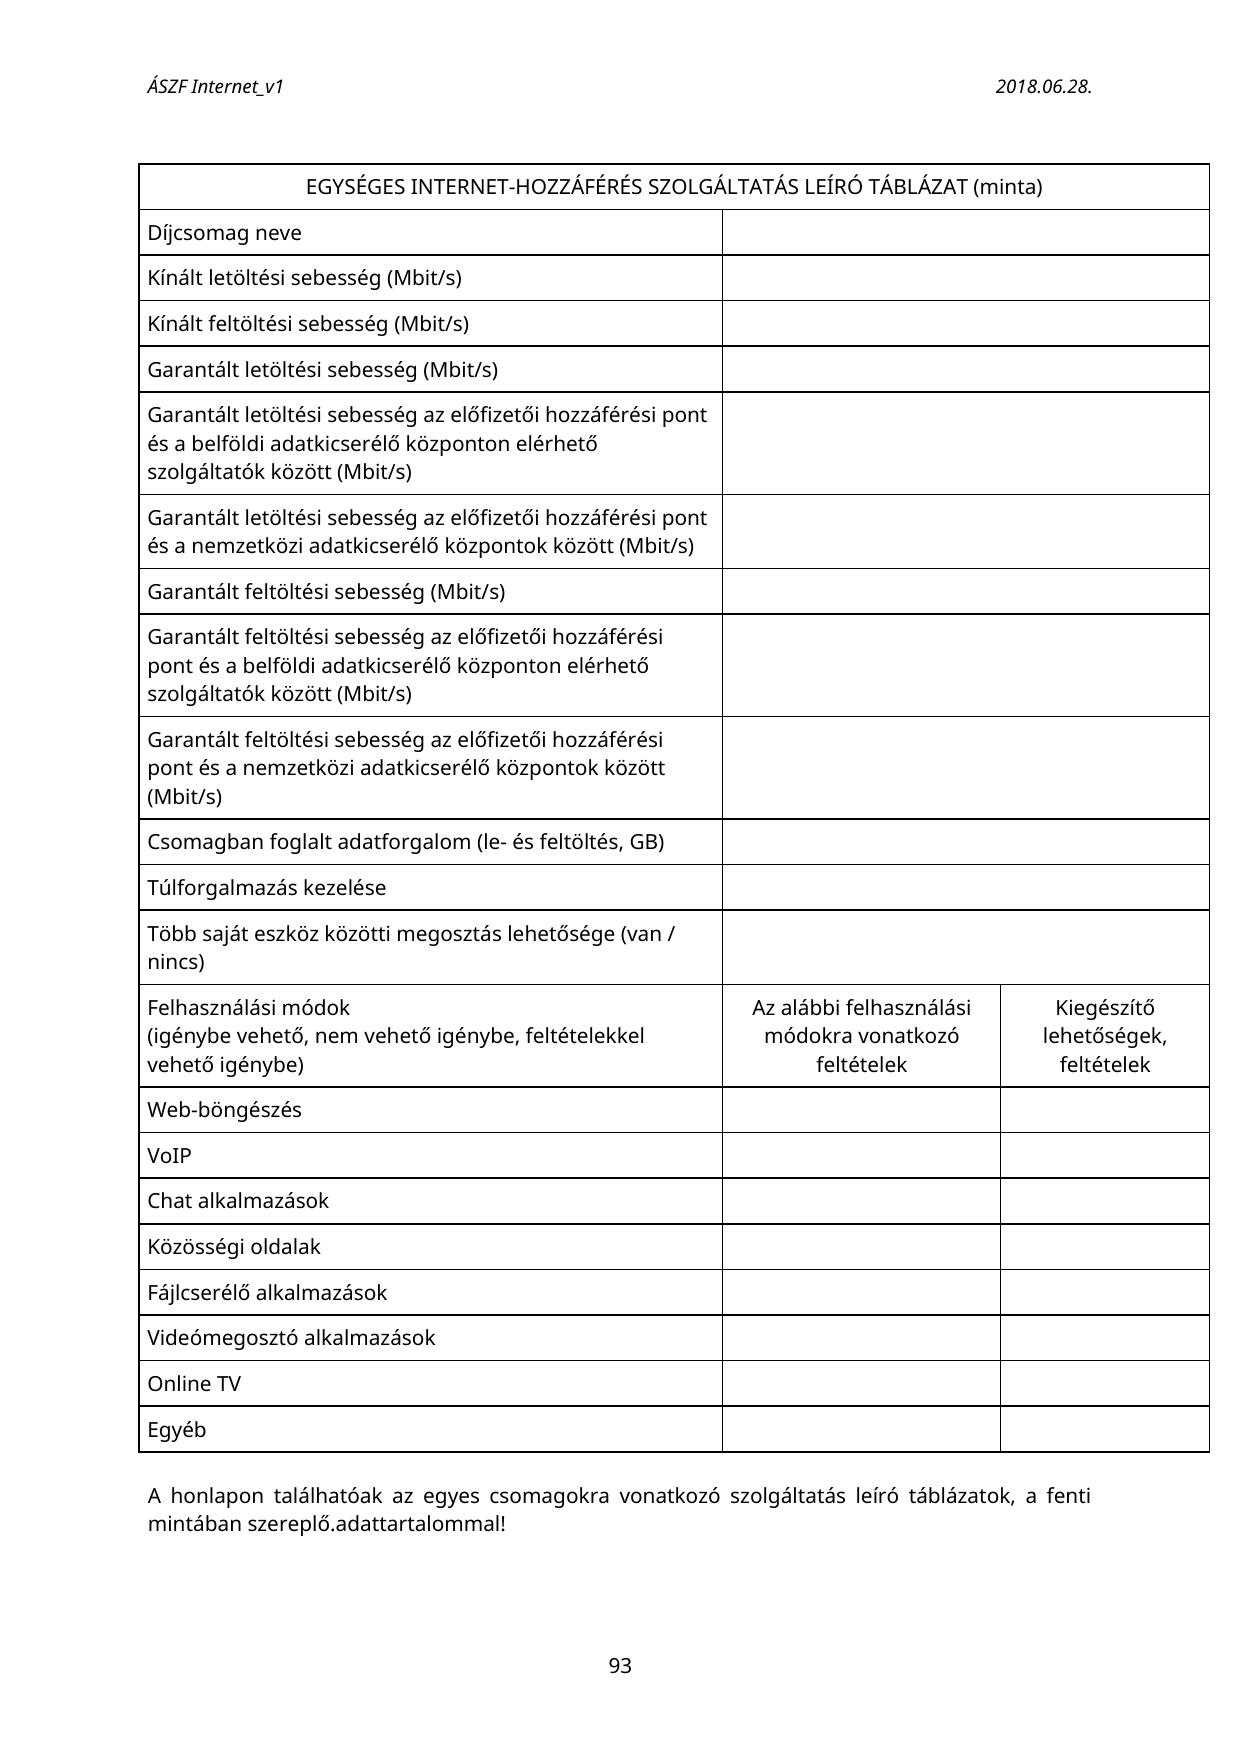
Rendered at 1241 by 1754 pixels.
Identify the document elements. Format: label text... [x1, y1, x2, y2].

table_cell [723, 210, 1209, 254]
table_cell Díjcsomag neve [140, 210, 722, 254]
table_cell Garantált feltöltési sebesség az előfizetői hozzáférési pont és a belföldi adatkicserélő központon elérhető szolgáltatók között (Mbit/s) [140, 615, 722, 716]
table_cell [1001, 1361, 1209, 1405]
text A honlapon találhatóak az egyes csomagokra vonatkozó szolgáltatás leíró táblázatok, a fenti mintában szereplő.adattartalommal! [148, 1481, 1092, 1538]
table_cell Web-böngészés [140, 1088, 722, 1132]
table_cell Online TV [140, 1361, 722, 1405]
table_cell [723, 1361, 1000, 1405]
table_cell VoIP [140, 1133, 722, 1177]
table_cell [723, 820, 1209, 864]
table_cell [1001, 1179, 1209, 1223]
table_cell [723, 256, 1209, 300]
table_cell Az alábbi felhasználási módokra vonatkozó feltételek [723, 985, 1000, 1086]
table_cell Garantált letöltési sebesség az előfizetői hozzáférési pont és a belföldi adatkicserélő központon elérhető szolgáltatók között (Mbit/s) [140, 393, 722, 493]
table_cell Garantált letöltési sebesség az előfizetői hozzáférési pont és a nemzetközi adatkicserélő központok között (Mbit/s) [140, 495, 722, 567]
table_cell [723, 615, 1209, 716]
table_cell [723, 1225, 1000, 1268]
table_cell Kiegészítő lehetőségek, feltételek [1001, 985, 1209, 1086]
table_cell [723, 1179, 1000, 1223]
table_cell [723, 347, 1209, 391]
table_cell Garantált feltöltési sebesség (Mbit/s) [140, 569, 722, 613]
table_cell Csomagban foglalt adatforgalom (le- és feltöltés, GB) [140, 820, 722, 864]
table_cell Fájlcserélő alkalmazások [140, 1270, 722, 1314]
table_cell [723, 717, 1209, 818]
table_cell Garantált letöltési sebesség (Mbit/s) [140, 347, 722, 391]
table_cell Közösségi oldalak [140, 1225, 722, 1268]
table_cell [723, 569, 1209, 613]
table_cell Chat alkalmazások [140, 1179, 722, 1223]
table_cell [723, 1316, 1000, 1360]
table_cell [723, 393, 1209, 493]
table_cell [723, 1133, 1000, 1177]
table_cell [1001, 1316, 1209, 1360]
table_cell Felhasználási módok (igénybe vehető, nem vehető igénybe, feltételekkel vehető igénybe) [140, 985, 722, 1086]
table_cell [723, 865, 1209, 909]
table_cell [723, 1270, 1000, 1314]
table_cell Garantált feltöltési sebesség az előfizetői hozzáférési pont és a nemzetközi adatkicserélő központok között (Mbit/s) [140, 717, 722, 818]
table_cell [1001, 1088, 1209, 1132]
table_cell [1001, 1133, 1209, 1177]
table_cell Kínált feltöltési sebesség (Mbit/s) [140, 301, 722, 345]
table_cell [723, 1407, 1000, 1451]
table_cell [1001, 1270, 1209, 1314]
table_header EGYSÉGES INTERNET-HOZZÁFÉRÉS SZOLGÁLTATÁS LEÍRÓ TÁBLÁZAT (minta) [140, 165, 1209, 208]
table_cell Egyéb [140, 1407, 722, 1451]
table_cell Videómegosztó alkalmazások [140, 1316, 722, 1360]
table_cell [723, 301, 1209, 345]
table_cell [723, 911, 1209, 983]
table_cell Túlforgalmazás kezelése [140, 865, 722, 909]
table_cell [1001, 1225, 1209, 1268]
table_cell Több saját eszköz közötti megosztás lehetősége (van / nincs) [140, 911, 722, 983]
table_cell [723, 1088, 1000, 1132]
table_cell [723, 495, 1209, 567]
table_cell [1001, 1407, 1209, 1451]
table_cell Kínált letöltési sebesség (Mbit/s) [140, 256, 722, 300]
